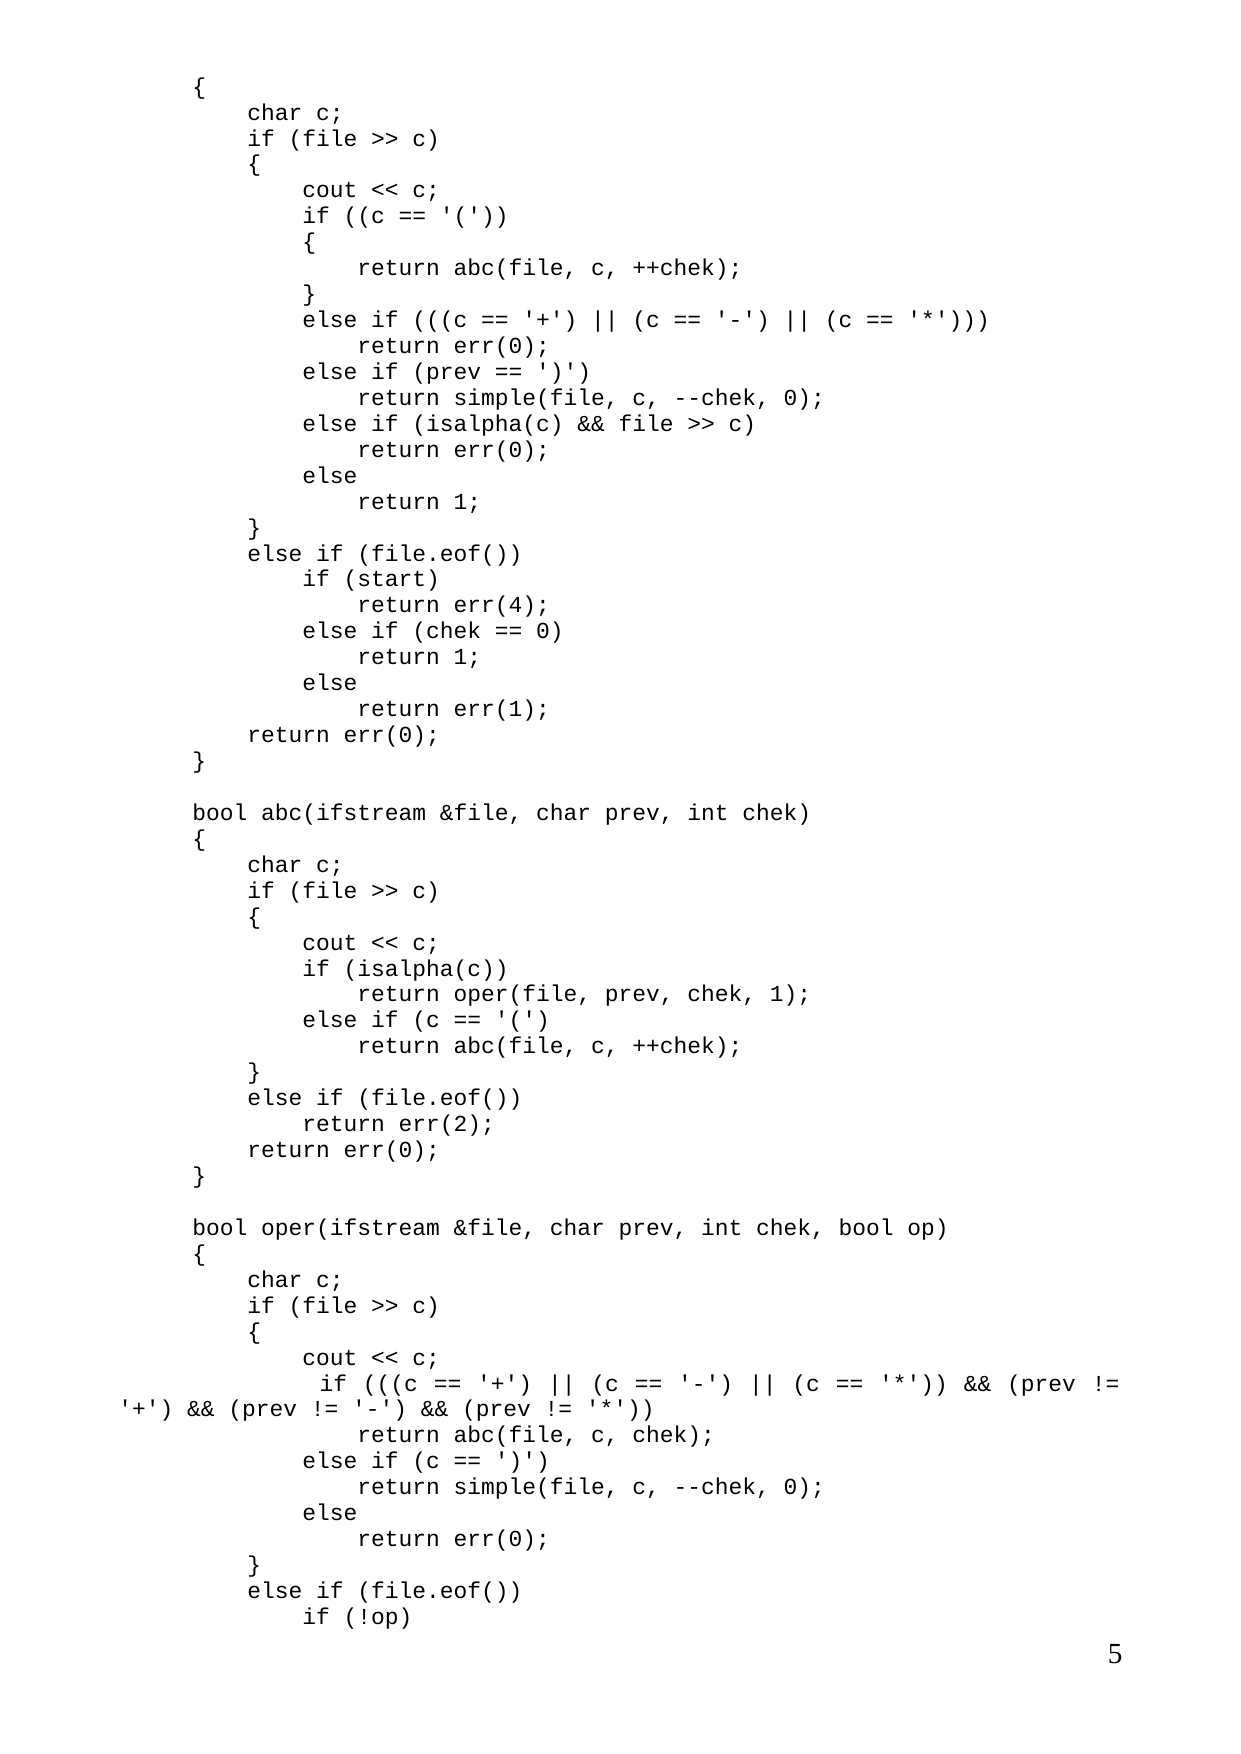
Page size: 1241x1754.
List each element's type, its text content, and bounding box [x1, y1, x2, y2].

text else if (c == '(') [118, 1009, 1122, 1035]
text { [118, 1242, 1122, 1268]
text if (isalpha(c)) [118, 957, 1122, 983]
text return simple(file, c, --chek, 0); [118, 386, 1122, 412]
text else if (file.eof()) [118, 1087, 1122, 1112]
text if (((c == '+') || (c == '-') || (c == '*')) && (prev != '+') && (prev != '-') && (prev != '*')) [118, 1372, 1122, 1424]
text else if (file.eof()) [118, 1579, 1122, 1605]
text else [118, 464, 1122, 490]
text return err(0); [118, 334, 1122, 360]
text cout << c; [118, 931, 1122, 957]
text return oper(file, prev, chek, 1); [118, 983, 1122, 1009]
text return abc(file, c, chek); [118, 1424, 1122, 1450]
text if (file >> c) [118, 1294, 1122, 1320]
text return err(0); [118, 1138, 1122, 1164]
text if ((c == '(')) [118, 205, 1122, 231]
text return 1; [118, 490, 1122, 516]
text { [118, 75, 1122, 101]
text { [118, 231, 1122, 257]
text char c; [118, 1268, 1122, 1294]
text { [118, 153, 1122, 179]
text return err(2); [118, 1112, 1122, 1138]
text else if (file.eof()) [118, 542, 1122, 568]
text return err(0); [118, 723, 1122, 749]
text return err(0); [118, 438, 1122, 464]
text else if (c == ')') [118, 1450, 1122, 1476]
text } [118, 282, 1122, 308]
text return abc(file, c, ++chek); [118, 257, 1122, 282]
text return err(0); [118, 1527, 1122, 1553]
text else if (isalpha(c) && file >> c) [118, 412, 1122, 438]
text } [118, 1061, 1122, 1087]
text bool oper(ifstream &file, char prev, int chek, bool op) [118, 1216, 1122, 1242]
text return abc(file, c, ++chek); [118, 1035, 1122, 1061]
text cout << c; [118, 1346, 1122, 1372]
text bool abc(ifstream &file, char prev, int chek) [118, 801, 1122, 827]
text char c; [118, 853, 1122, 879]
text return 1; [118, 646, 1122, 672]
text cout << c; [118, 179, 1122, 205]
text char c; [118, 101, 1122, 127]
text } [118, 749, 1122, 775]
text { [118, 1320, 1122, 1346]
text else if (prev == ')') [118, 360, 1122, 386]
text } [118, 516, 1122, 542]
text else [118, 672, 1122, 697]
text { [118, 905, 1122, 931]
text return err(1); [118, 697, 1122, 723]
text return err(4); [118, 594, 1122, 620]
text return simple(file, c, --chek, 0); [118, 1476, 1122, 1502]
text else [118, 1502, 1122, 1527]
text } [118, 1164, 1122, 1190]
text { [118, 827, 1122, 853]
text } [118, 1553, 1122, 1579]
text else if (chek == 0) [118, 620, 1122, 646]
text if (!op) [118, 1605, 1122, 1631]
text if (start) [118, 568, 1122, 594]
text if (file >> c) [118, 879, 1122, 905]
text else if (((c == '+') || (c == '-') || (c == '*'))) [118, 308, 1122, 334]
text if (file >> c) [118, 127, 1122, 153]
